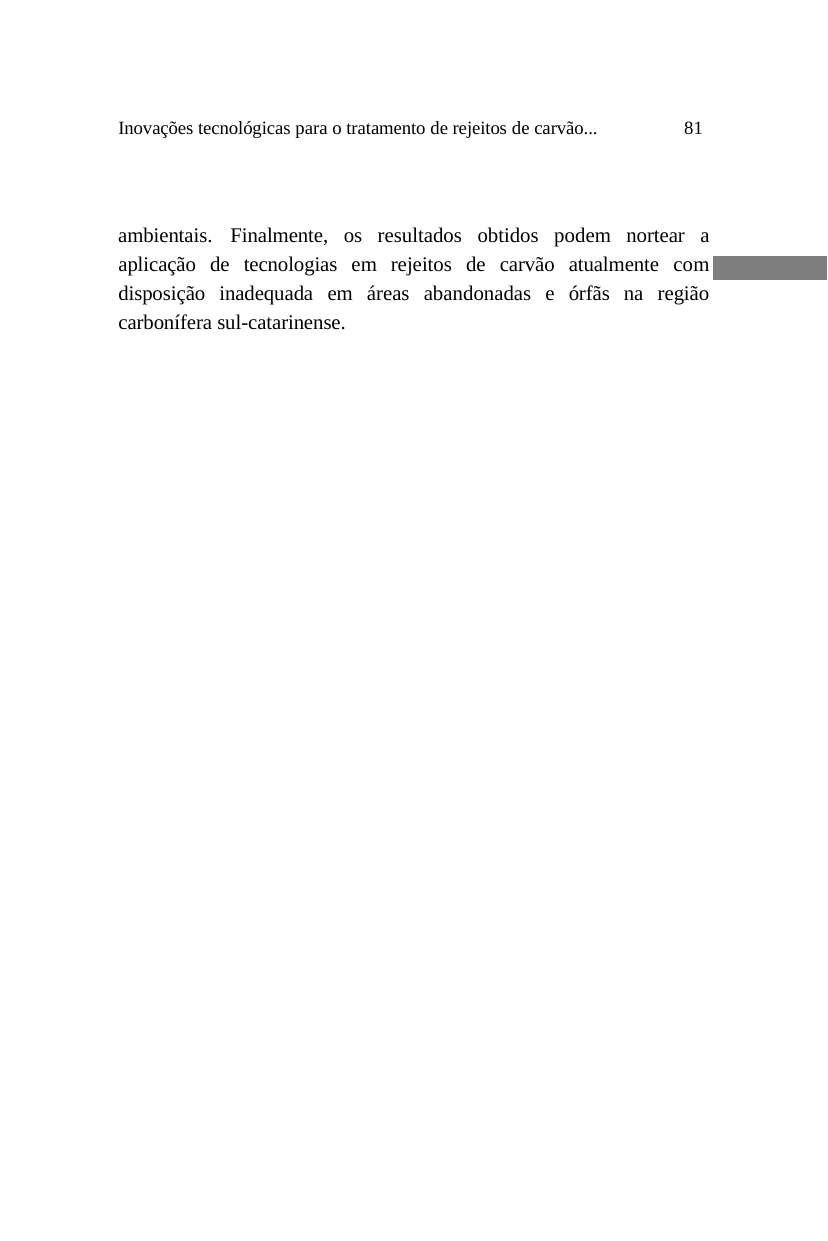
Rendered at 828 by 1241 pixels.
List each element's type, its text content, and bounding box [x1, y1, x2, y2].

text ambientais. Finalmente, os resultados obtidos podem nortear a aplicação de tecnologias em rejeitos de carvão atualmente com disposição inadequada em áreas abandonadas e órfãs na região carbonífera sul-catarinense. [118, 223, 710, 334]
